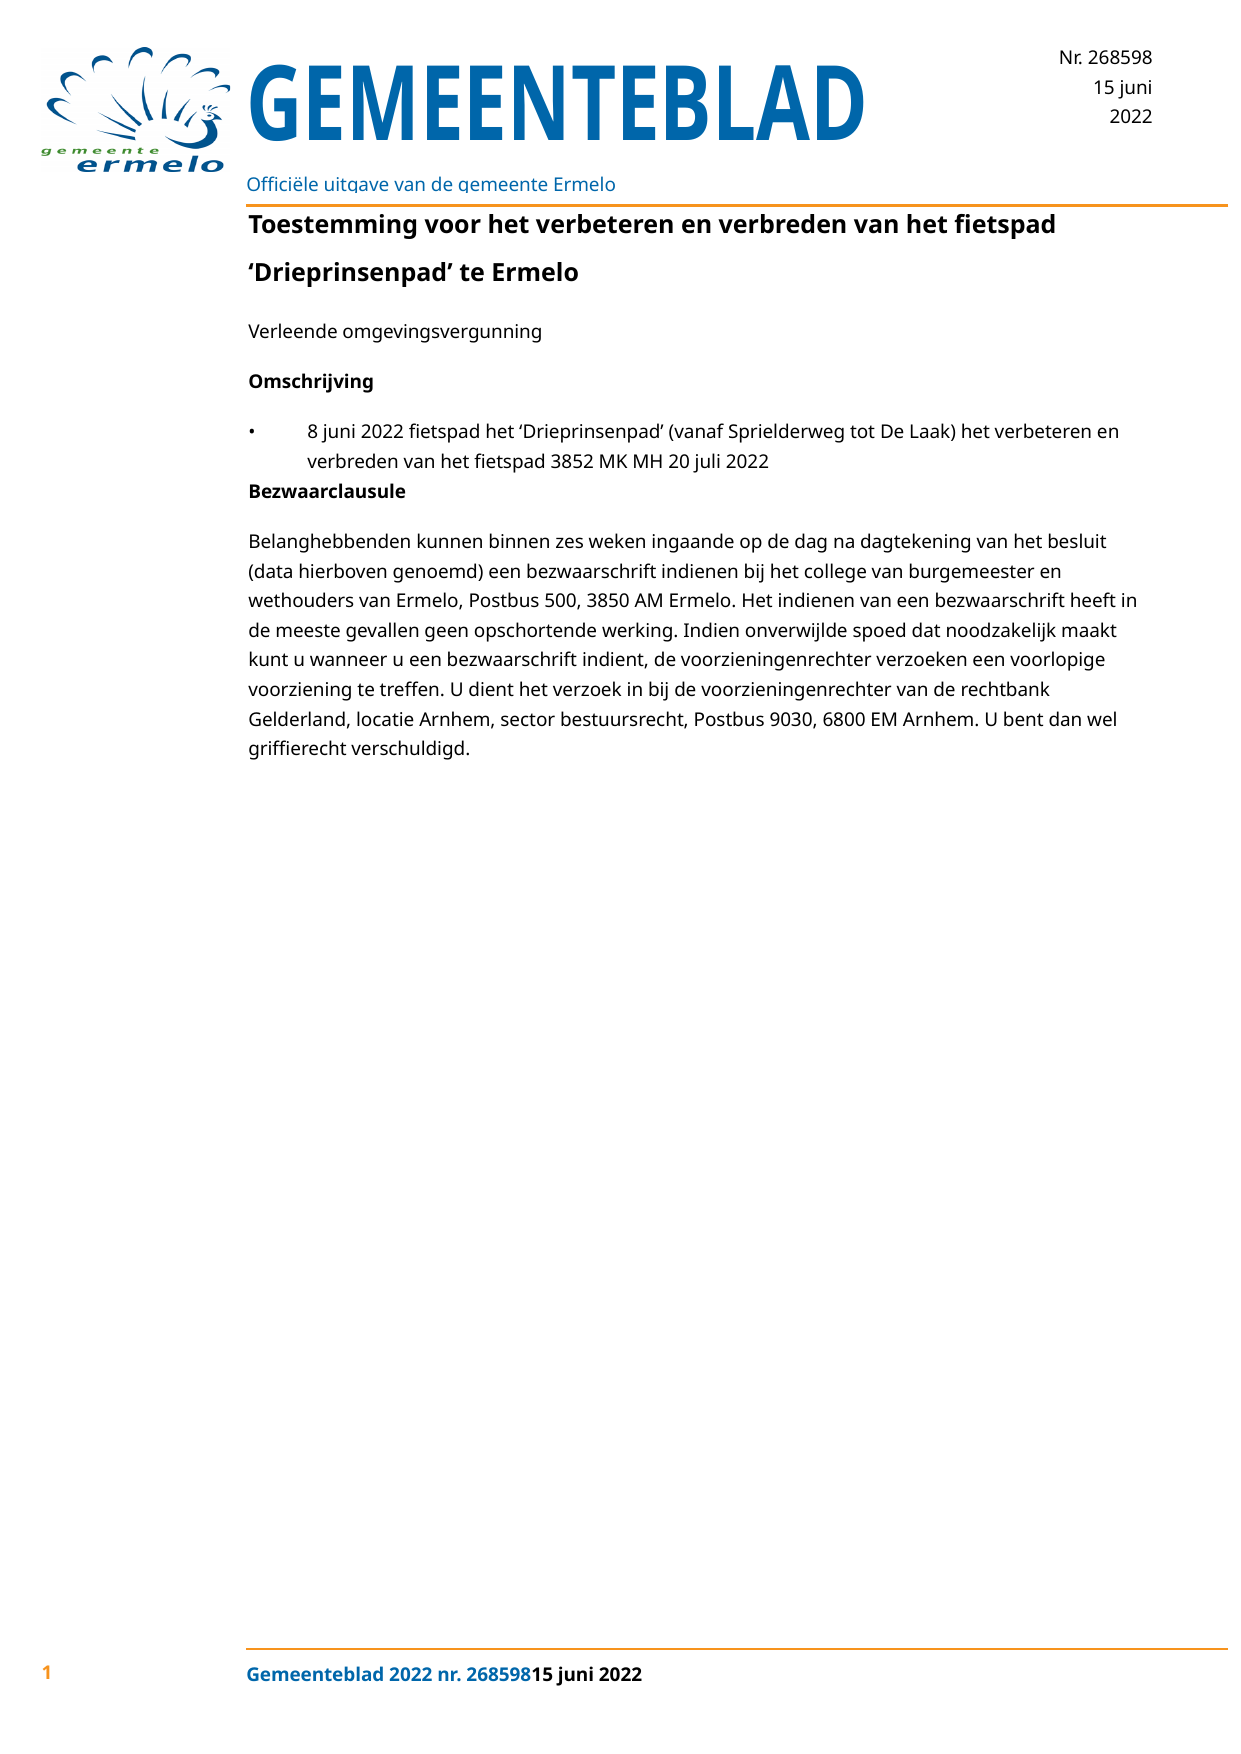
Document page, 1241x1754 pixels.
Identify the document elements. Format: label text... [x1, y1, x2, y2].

picture [41, 47, 231, 172]
text Belanghebbenden kunnen binnen zes weken ingaande op de dag na dagtekening van het besluit (data hierboven genoemd) een bezwaarschrift indienen bij het college van burgemeester en wethouders van Ermelo, Postbus 500, 3850 AM Ermelo. Het indienen van een bezwaarschrift heeft in de meeste gevallen geen opschortende werking. Indien onverwijlde spoed dat noodzakelijk maakt kunt u wanneer u een bezwaarschrift indient, de voorzieningenrechter verzoeken een voorlopige voorziening te treffen. U dient het verzoek in bij de voorzieningenrechter van de rechtbank Gelderland, locatie Arnhem, sector bestuursrecht, Postbus 9030, 6800 EM Arnhem. U bent dan wel griffierecht verschuldigd. [248, 528, 1152, 761]
text Bezwaarclausule [248, 478, 1152, 504]
list 8 juni 2022 fietspad het ‘Drieprinsenpad’ (vanaf Sprielderweg tot De Laak) het verbeteren en verbreden van het fietspad 3852 MK MH 20 juli 2022 [248, 419, 1152, 474]
text Verleende omgevingsvergunning [248, 318, 1152, 344]
text Omschrijving [248, 368, 1152, 394]
text Toestemming voor het verbeteren en verbreden van het fietspad ‘Drieprinsenpad’ te Ermelo [248, 207, 1152, 288]
